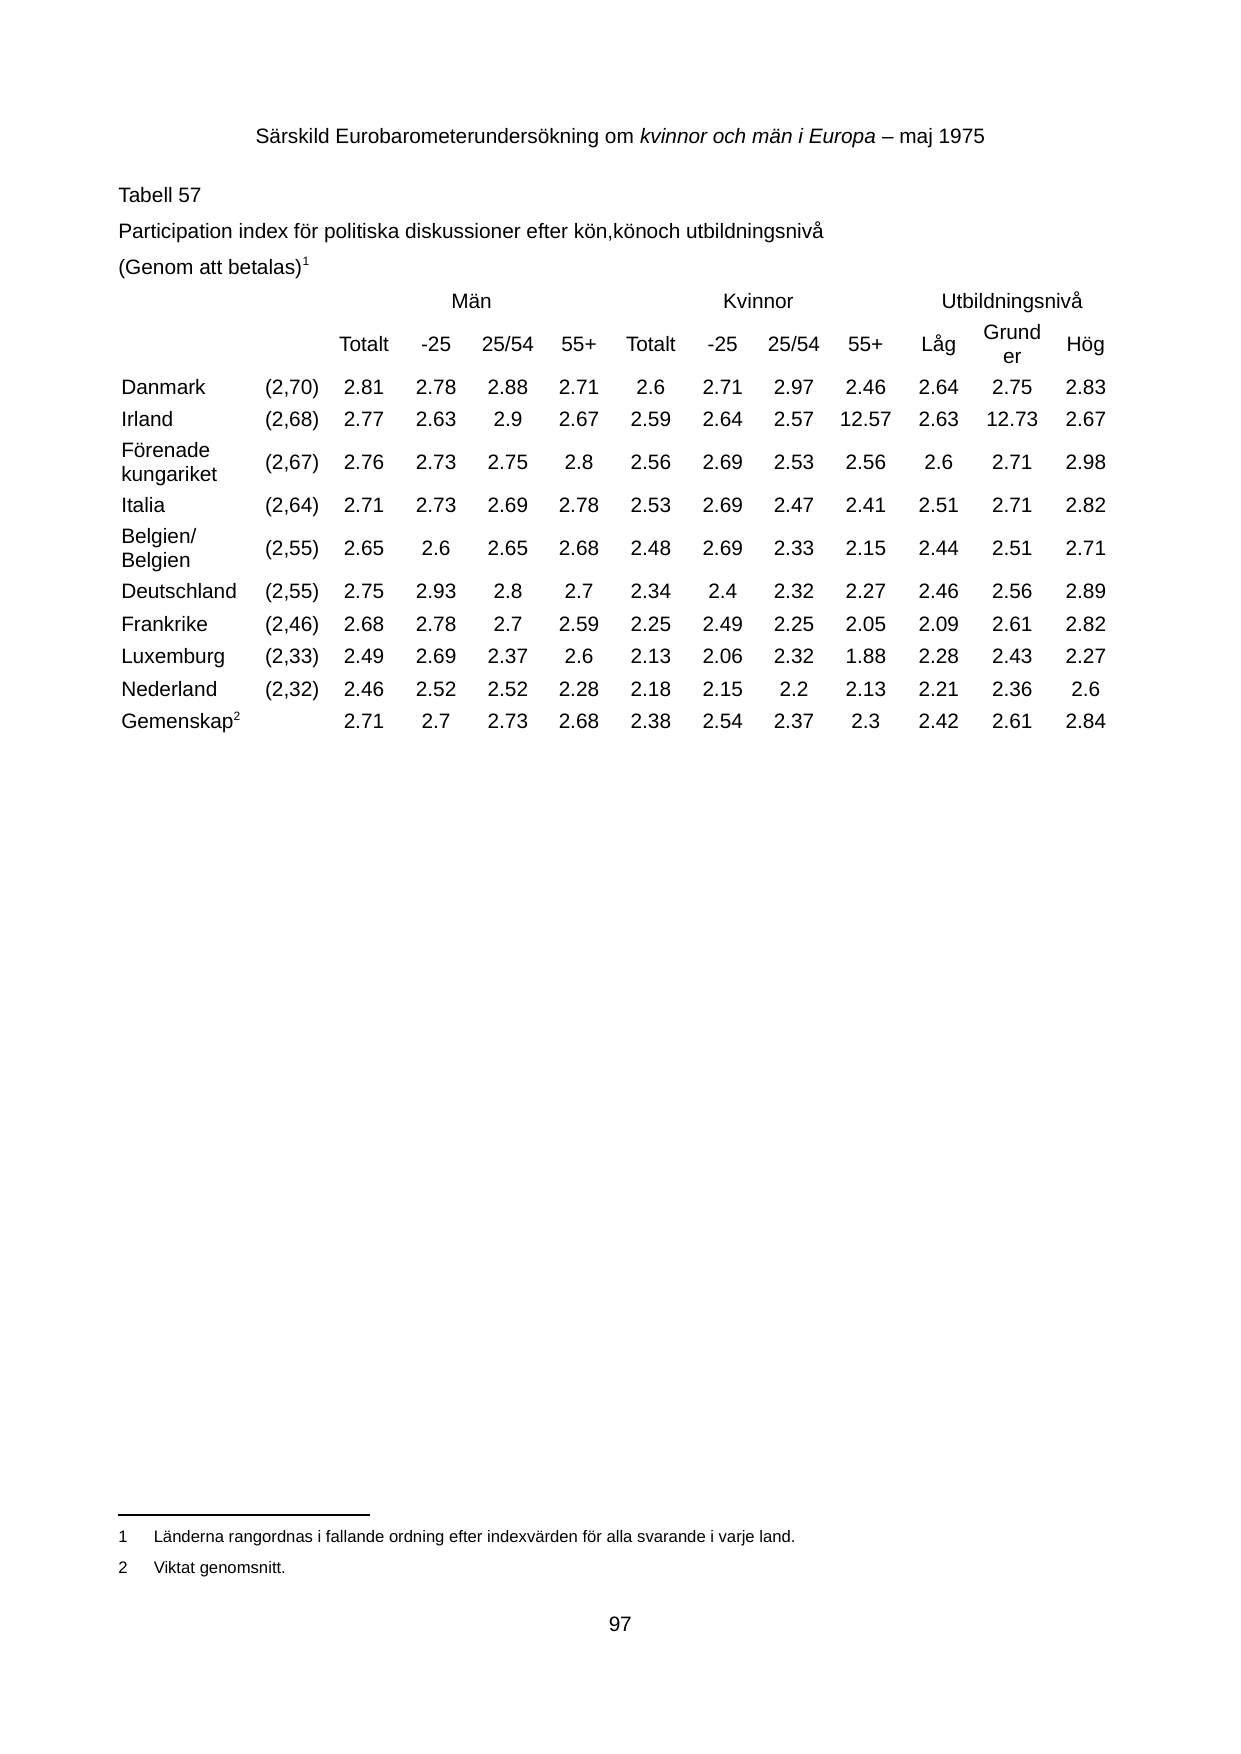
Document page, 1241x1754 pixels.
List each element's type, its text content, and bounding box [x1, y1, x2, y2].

table_cell 2,32 [758, 640, 829, 672]
table_header [256, 284, 328, 317]
table_header Män [328, 284, 614, 317]
table_cell 2,78 [400, 370, 472, 403]
table_cell 2,67 [543, 403, 614, 435]
table_cell Frankrike [118, 608, 256, 640]
table_cell 2,73 [472, 705, 543, 737]
table_cell Deutschland [118, 575, 256, 607]
table_cell Belgien/Belgien [118, 521, 256, 575]
table_cell (2,68) [256, 403, 328, 435]
table_cell 2,84 [1049, 705, 1122, 737]
table_cell 55+ [829, 317, 902, 370]
table_cell 2,63 [400, 403, 472, 435]
table_cell Irland [118, 403, 256, 435]
table_cell 2,44 [902, 521, 975, 575]
table_cell 2,81 [328, 370, 399, 403]
table_cell 2,73 [400, 489, 472, 521]
table_cell 2,41 [829, 489, 902, 521]
table_cell Hög [1049, 317, 1122, 370]
table_cell 2,82 [1049, 489, 1122, 521]
table_cell Danmark [118, 370, 256, 403]
table_cell 2,6 [1049, 672, 1122, 705]
table_cell 2,27 [829, 575, 902, 607]
table_cell Grunder [975, 317, 1049, 370]
table_cell (2,32) [256, 672, 328, 705]
table_cell 2,8 [543, 435, 614, 489]
table_cell 2,68 [543, 521, 614, 575]
table_cell 2,56 [975, 575, 1049, 607]
table_cell 2,37 [472, 640, 543, 672]
table_cell 2,21 [902, 672, 975, 705]
table_cell 2,71 [1049, 521, 1122, 575]
table_cell 2,42 [902, 705, 975, 737]
table_cell 2,34 [614, 575, 687, 607]
table_cell 2,28 [543, 672, 614, 705]
table_cell 2,53 [614, 489, 687, 521]
table_cell 12,73 [975, 403, 1049, 435]
table_cell 2,65 [328, 521, 399, 575]
table_cell 2,8 [472, 575, 543, 607]
table_cell 2,32 [758, 575, 829, 607]
text Tabell 57 [118, 183, 1122, 207]
table_cell 2,27 [1049, 640, 1122, 672]
table_cell 2,2 [758, 672, 829, 705]
table_cell 2,05 [829, 608, 902, 640]
table_cell 2,69 [400, 640, 472, 672]
table_cell 2,64 [687, 403, 758, 435]
table_cell 2,15 [687, 672, 758, 705]
table_cell 2,48 [614, 521, 687, 575]
table_cell Nederland [118, 672, 256, 705]
table_cell 2,3 [829, 705, 902, 737]
table_cell 2,59 [543, 608, 614, 640]
table_cell 2,65 [472, 521, 543, 575]
table_cell 2,83 [1049, 370, 1122, 403]
table_cell 2,51 [902, 489, 975, 521]
table_cell 2,25 [614, 608, 687, 640]
table_cell 2,76 [328, 435, 399, 489]
table_cell (2,67) [256, 435, 328, 489]
table_cell 2,71 [328, 705, 399, 737]
table_cell [256, 705, 328, 737]
table_cell 2,88 [472, 370, 543, 403]
table_cell 2,59 [614, 403, 687, 435]
table_cell 2,78 [543, 489, 614, 521]
table_cell 2,28 [902, 640, 975, 672]
table_cell Luxemburg [118, 640, 256, 672]
table_cell 2,69 [472, 489, 543, 521]
table_cell 2,54 [687, 705, 758, 737]
table_cell 2,75 [328, 575, 399, 607]
text Länderna rangordnas i fallande ordning efter indexvärden för alla svarande i varje land. [118, 1527, 1122, 1546]
table_cell Gemenskap [118, 705, 256, 737]
table_cell 2,68 [543, 705, 614, 737]
table_cell [118, 317, 256, 370]
table_cell 2,68 [328, 608, 399, 640]
table_cell 2,15 [829, 521, 902, 575]
table_cell 2,4 [687, 575, 758, 607]
table_cell 2,97 [758, 370, 829, 403]
table_cell 2,61 [975, 608, 1049, 640]
table_cell 1,88 [829, 640, 902, 672]
table_cell 2,71 [328, 489, 399, 521]
table_cell 2,71 [687, 370, 758, 403]
table_cell 2,7 [543, 575, 614, 607]
table_cell 2,78 [400, 608, 472, 640]
table_cell 2,46 [829, 370, 902, 403]
table_cell 2,37 [758, 705, 829, 737]
table_cell (2,55) [256, 521, 328, 575]
table_cell 2,69 [687, 489, 758, 521]
table_cell 2,49 [687, 608, 758, 640]
text Participation index för politiska diskussioner efter kön,könoch utbildningsnivå [118, 219, 1122, 243]
table_cell 2,89 [1049, 575, 1122, 607]
table_cell Italia [118, 489, 256, 521]
table_cell 2,49 [328, 640, 399, 672]
table_cell 2,71 [975, 435, 1049, 489]
table_cell 2,18 [614, 672, 687, 705]
table_cell 2,71 [975, 489, 1049, 521]
table_cell 2,7 [472, 608, 543, 640]
table_cell 2,73 [400, 435, 472, 489]
table_cell 2,6 [400, 521, 472, 575]
table_cell 25/54 [758, 317, 829, 370]
table_cell 2,13 [829, 672, 902, 705]
table_cell Förenade kungariket [118, 435, 256, 489]
table_cell 2,6 [902, 435, 975, 489]
table_cell (2,46) [256, 608, 328, 640]
table_cell 2,52 [400, 672, 472, 705]
table_cell Totalt [614, 317, 687, 370]
table_cell 2,9 [472, 403, 543, 435]
table_cell 25/54 [472, 317, 543, 370]
table_cell 55+ [543, 317, 614, 370]
table_cell 2,33 [758, 521, 829, 575]
table_cell 2,6 [543, 640, 614, 672]
table_cell 2,75 [472, 435, 543, 489]
table_header [118, 284, 256, 317]
table_cell -25 [687, 317, 758, 370]
table_cell (2,33) [256, 640, 328, 672]
table_cell 2,36 [975, 672, 1049, 705]
table_cell 2,43 [975, 640, 1049, 672]
table_cell 2,75 [975, 370, 1049, 403]
table_cell 2,25 [758, 608, 829, 640]
table_cell 2,71 [543, 370, 614, 403]
table_cell 2,69 [687, 435, 758, 489]
table_cell 2,56 [829, 435, 902, 489]
table_cell 2,77 [328, 403, 399, 435]
table_cell 2,64 [902, 370, 975, 403]
table_cell 2,82 [1049, 608, 1122, 640]
table_cell 2,67 [1049, 403, 1122, 435]
table_cell (2,70) [256, 370, 328, 403]
table_cell Låg [902, 317, 975, 370]
table_cell 2,52 [472, 672, 543, 705]
table_cell 2,13 [614, 640, 687, 672]
table_cell 2,56 [614, 435, 687, 489]
table_cell Totalt [328, 317, 399, 370]
table_cell 12,57 [829, 403, 902, 435]
table_cell 2,69 [687, 521, 758, 575]
table_cell 2,06 [687, 640, 758, 672]
table_cell 2,46 [902, 575, 975, 607]
table_cell 2,09 [902, 608, 975, 640]
table_cell 2,53 [758, 435, 829, 489]
table_cell 2,6 [614, 370, 687, 403]
table_cell 2,98 [1049, 435, 1122, 489]
table_cell 2,93 [400, 575, 472, 607]
table_header Kvinnor [614, 284, 902, 317]
table_cell 2,46 [328, 672, 399, 705]
table_header Utbildningsnivå [902, 284, 1122, 317]
table_cell 2,51 [975, 521, 1049, 575]
table_cell 2,57 [758, 403, 829, 435]
table_cell (2,64) [256, 489, 328, 521]
table_cell 2,61 [975, 705, 1049, 737]
table_cell 2,63 [902, 403, 975, 435]
table_cell [256, 317, 328, 370]
table_cell 2,47 [758, 489, 829, 521]
table_cell -25 [400, 317, 472, 370]
table_cell (2,55) [256, 575, 328, 607]
table_cell 2,38 [614, 705, 687, 737]
text (Genom att betalas) [118, 254, 1122, 278]
table_cell 2,7 [400, 705, 472, 737]
